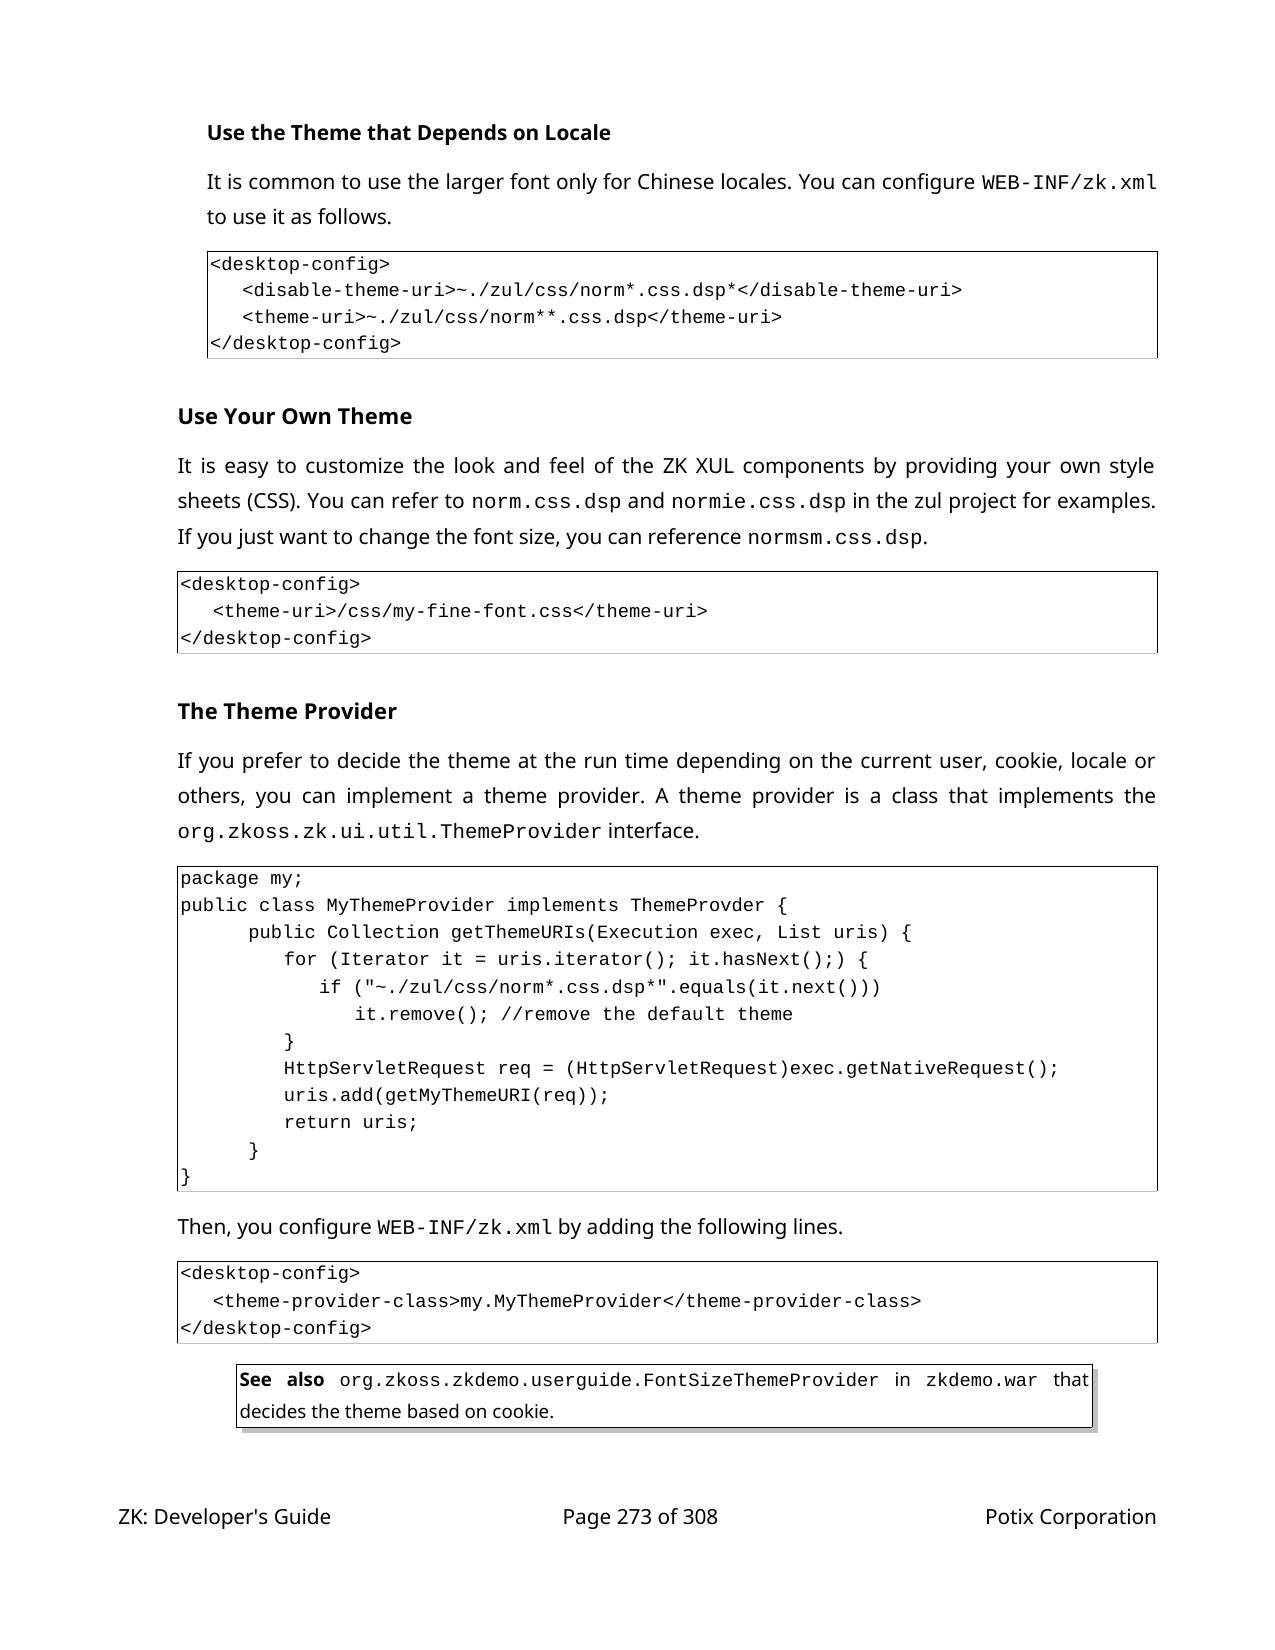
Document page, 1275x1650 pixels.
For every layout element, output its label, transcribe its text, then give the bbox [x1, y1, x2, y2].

text uris.add(getMyThemeURI(req)); [178, 1083, 1157, 1107]
text See also org.zkoss.zkdemo.userguide.FontSizeThemeProvider in zkdemo.war that decides the theme based on cookie. [237, 1365, 1092, 1427]
subtitle Use the Theme that Depends on Locale [207, 118, 1157, 146]
text if ("~./zul/css/norm*.css.dsp*".equals(it.next())) [178, 974, 1157, 999]
text public Collection getThemeURIs(Execution exec, List uris) { [178, 920, 1157, 944]
text HttpServletRequest req = (HttpServletRequest)exec.getNativeRequest(); [178, 1056, 1157, 1080]
text If you prefer to decide the theme at the run time depending on the current user, cookie, locale or others, you can implement a theme provider. A theme provider is a class that implements the org.zkoss.zk.ui.util.ThemeProvider interface. [177, 746, 1157, 845]
text public class MyThemeProvider implements ThemeProvder { [178, 893, 1157, 917]
text package my; [178, 867, 1157, 890]
text <theme-provider-class>my.MyThemeProvider</theme-provider-class> [178, 1288, 1157, 1313]
text for (Iterator it = uris.iterator(); it.hasNext();) { [178, 947, 1157, 972]
text <desktop-config> [178, 572, 1157, 596]
text It is common to use the larger font only for Chinese locales. You can configure WEB-INF/zk.xml to use it as follows. [207, 167, 1157, 231]
subtitle Use Your Own Theme [177, 401, 1157, 431]
text <desktop-config> [178, 1262, 1157, 1286]
text it.remove(); //remove the default theme [178, 1002, 1157, 1026]
text } } [178, 1138, 1157, 1191]
text <theme-uri>/css/my-fine-font.css</theme-uri> [178, 598, 1157, 623]
text } [178, 1029, 1157, 1053]
text <desktop-config> <disable-theme-uri>~./zul/css/norm*.css.dsp*</disable-theme-uri> <theme-uri>~./zul/css/norm**.css.dsp</theme-uri> </desktop-config> [208, 252, 1157, 358]
text It is easy to customize the look and feel of the ZK XUL components by providing your own style sheets (CSS). You can refer to norm.css.dsp and normie.css.dsp in the zul project for examples. If you just want to change the font size, you can reference normsm.css.dsp. [177, 451, 1157, 551]
subtitle The Theme Provider [177, 696, 1157, 726]
text </desktop-config> [178, 626, 1157, 653]
text return uris; [178, 1110, 1157, 1135]
text Then, you configure WEB-INF/zk.xml by adding the following lines. [177, 1212, 1157, 1241]
text </desktop-config> [178, 1316, 1157, 1343]
